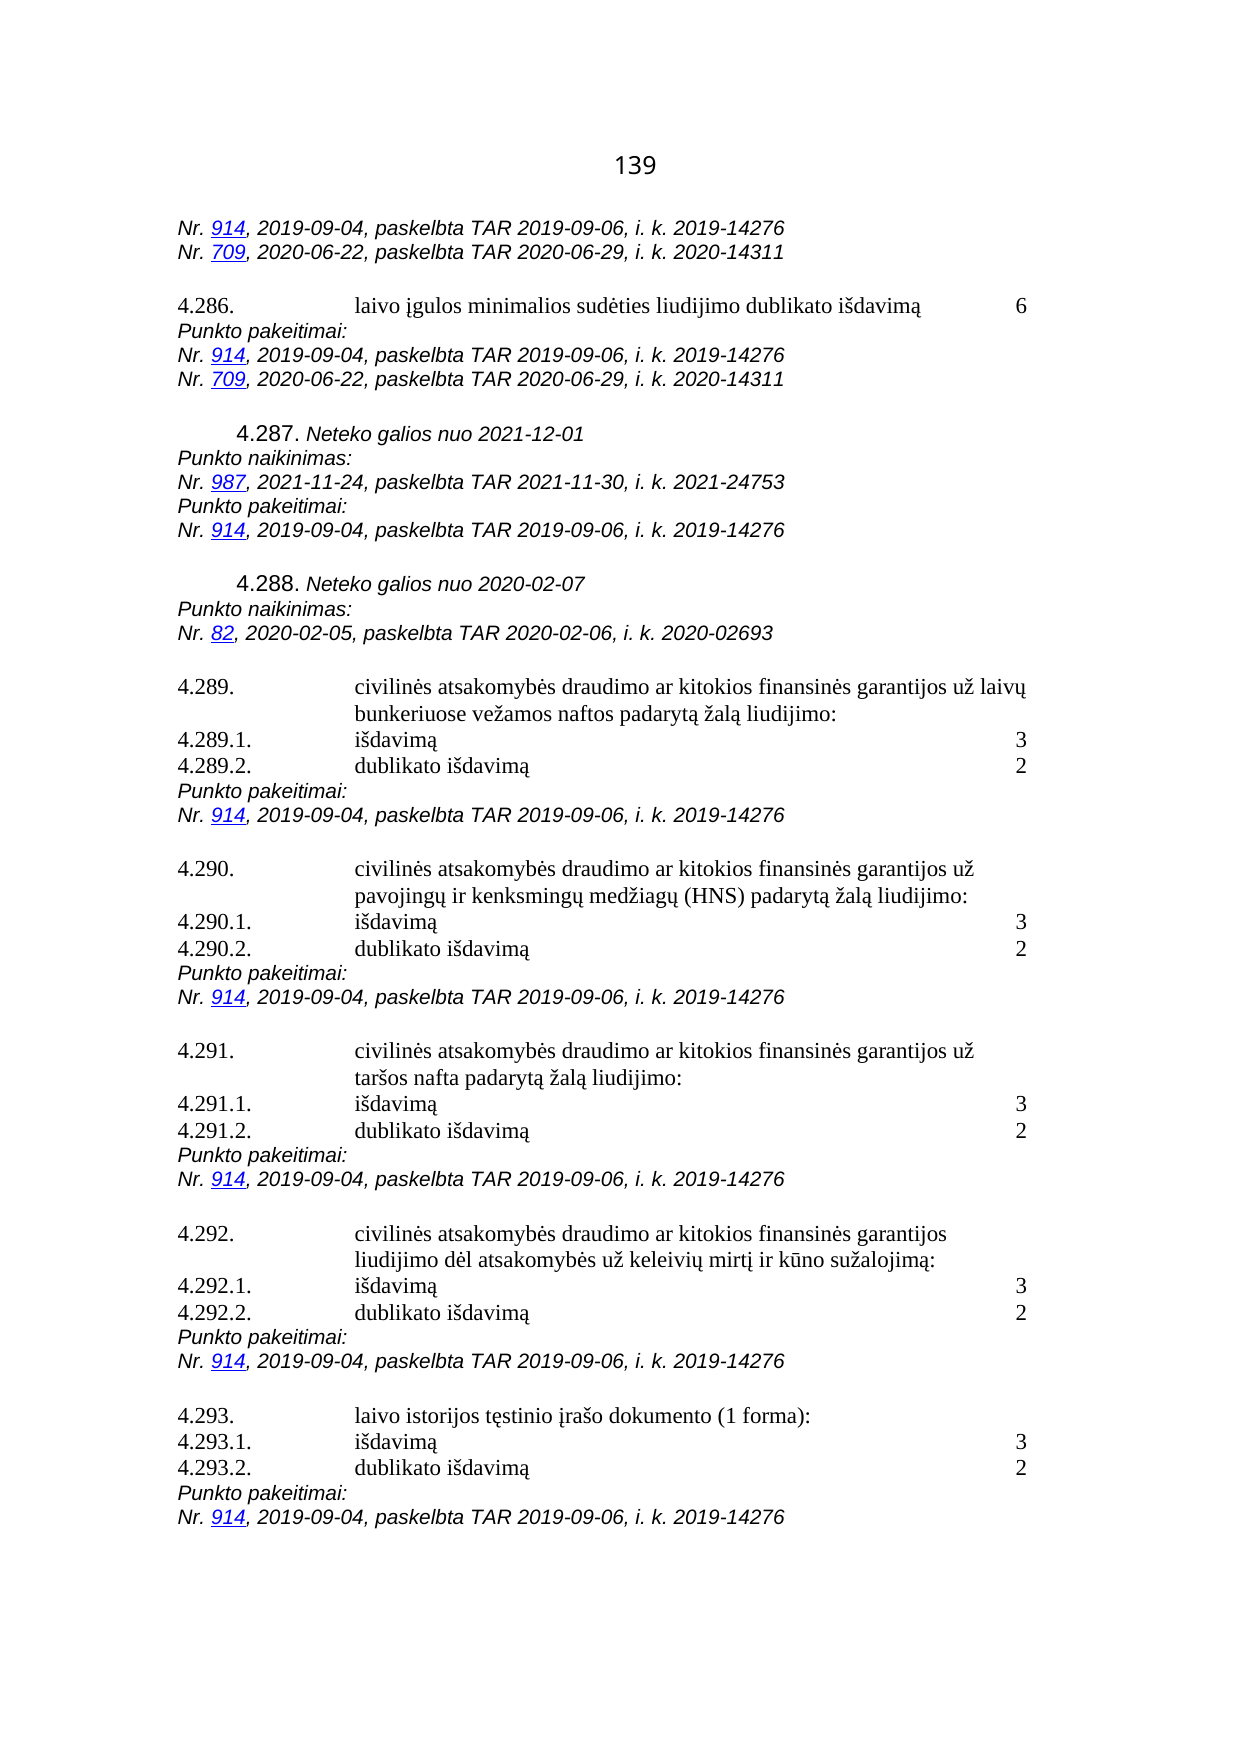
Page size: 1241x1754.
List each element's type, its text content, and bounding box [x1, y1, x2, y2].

text Nr. 914, 2019-09-04, paskelbta TAR 2019-09-06, i. k. 2019-14276 [177, 1505, 1092, 1529]
text Punkto pakeitimai: [177, 319, 1092, 343]
text 4.289.1. išdavimą 3 [177, 726, 1033, 752]
text 4.289. civilinės atsakomybės draudimo ar kitokios finansinės garantijos už laivų bunkeriuose vežamos naftos padarytą žalą liudijimo: [177, 673, 1033, 726]
text 4.290.2. dublikato išdavimą 2 [177, 934, 1033, 961]
text Punkto pakeitimai: [177, 1481, 1092, 1505]
text Nr. 709, 2020-06-22, paskelbta TAR 2020-06-29, i. k. 2020-14311 [177, 240, 1092, 264]
text 4.292.1. išdavimą 3 [177, 1272, 1033, 1299]
text Nr. 82, 2020-02-05, paskelbta TAR 2020-02-06, i. k. 2020-02693 [177, 621, 1092, 645]
text 4.287. Neteko galios nuo 2021-12-01 [177, 419, 1092, 446]
text Punkto pakeitimai: [177, 494, 1092, 518]
text 4.293.1. išdavimą 3 [177, 1428, 1092, 1454]
text 4.292. civilinės atsakomybės draudimo ar kitokios finansinės garantijos liudijimo dėl atsakomybės už keleivių mirtį ir kūno sužalojimą: [177, 1220, 1033, 1272]
text 4.292.2. dublikato išdavimą 2 [177, 1299, 1033, 1325]
text Punkto pakeitimai: [177, 1325, 1092, 1349]
text Nr. 914, 2019-09-04, paskelbta TAR 2019-09-06, i. k. 2019-14276 [177, 518, 1092, 542]
text Punkto pakeitimai: [177, 961, 1092, 985]
text Nr. 914, 2019-09-04, paskelbta TAR 2019-09-06, i. k. 2019-14276 [177, 803, 1092, 827]
text 4.291.2. dublikato išdavimą 2 [177, 1117, 1033, 1143]
text Nr. 914, 2019-09-04, paskelbta TAR 2019-09-06, i. k. 2019-14276 [177, 216, 1092, 240]
text Nr. 987, 2021-11-24, paskelbta TAR 2021-11-30, i. k. 2021-24753 [177, 470, 1092, 494]
text Nr. 914, 2019-09-04, paskelbta TAR 2019-09-06, i. k. 2019-14276 [177, 1349, 1092, 1373]
text Punkto naikinimas: [177, 446, 1092, 470]
text 4.291. civilinės atsakomybės draudimo ar kitokios finansinės garantijos už taršos nafta padarytą žalą liudijimo: [177, 1038, 1033, 1090]
text Nr. 914, 2019-09-04, paskelbta TAR 2019-09-06, i. k. 2019-14276 [177, 985, 1092, 1009]
text 4.289.2. dublikato išdavimą 2 [177, 752, 1033, 779]
text 4.291.1. išdavimą 3 [177, 1090, 1033, 1117]
text Punkto naikinimas: [177, 597, 1092, 621]
text 4.290.1. išdavimą 3 [177, 908, 1033, 934]
text Nr. 914, 2019-09-04, paskelbta TAR 2019-09-06, i. k. 2019-14276 [177, 1167, 1092, 1191]
text 4.293. laivo istorijos tęstinio įrašo dokumento (1 forma): [177, 1402, 1092, 1428]
text Punkto pakeitimai: [177, 1143, 1092, 1167]
text 4.293.2. dublikato išdavimą 2 [177, 1454, 1092, 1481]
text 4.286. laivo įgulos minimalios sudėties liudijimo dublikato išdavimą 6 [177, 292, 1092, 319]
text Nr. 914, 2019-09-04, paskelbta TAR 2019-09-06, i. k. 2019-14276 [177, 343, 1092, 367]
text Punkto pakeitimai: [177, 779, 1092, 803]
text 4.288. Neteko galios nuo 2020-02-07 [177, 570, 1092, 597]
text Nr. 709, 2020-06-22, paskelbta TAR 2020-06-29, i. k. 2020-14311 [177, 367, 1092, 391]
text 4.290. civilinės atsakomybės draudimo ar kitokios finansinės garantijos už pavojingų ir kenksmingų medžiagų (HNS) padarytą žalą liudijimo: [177, 856, 1033, 908]
